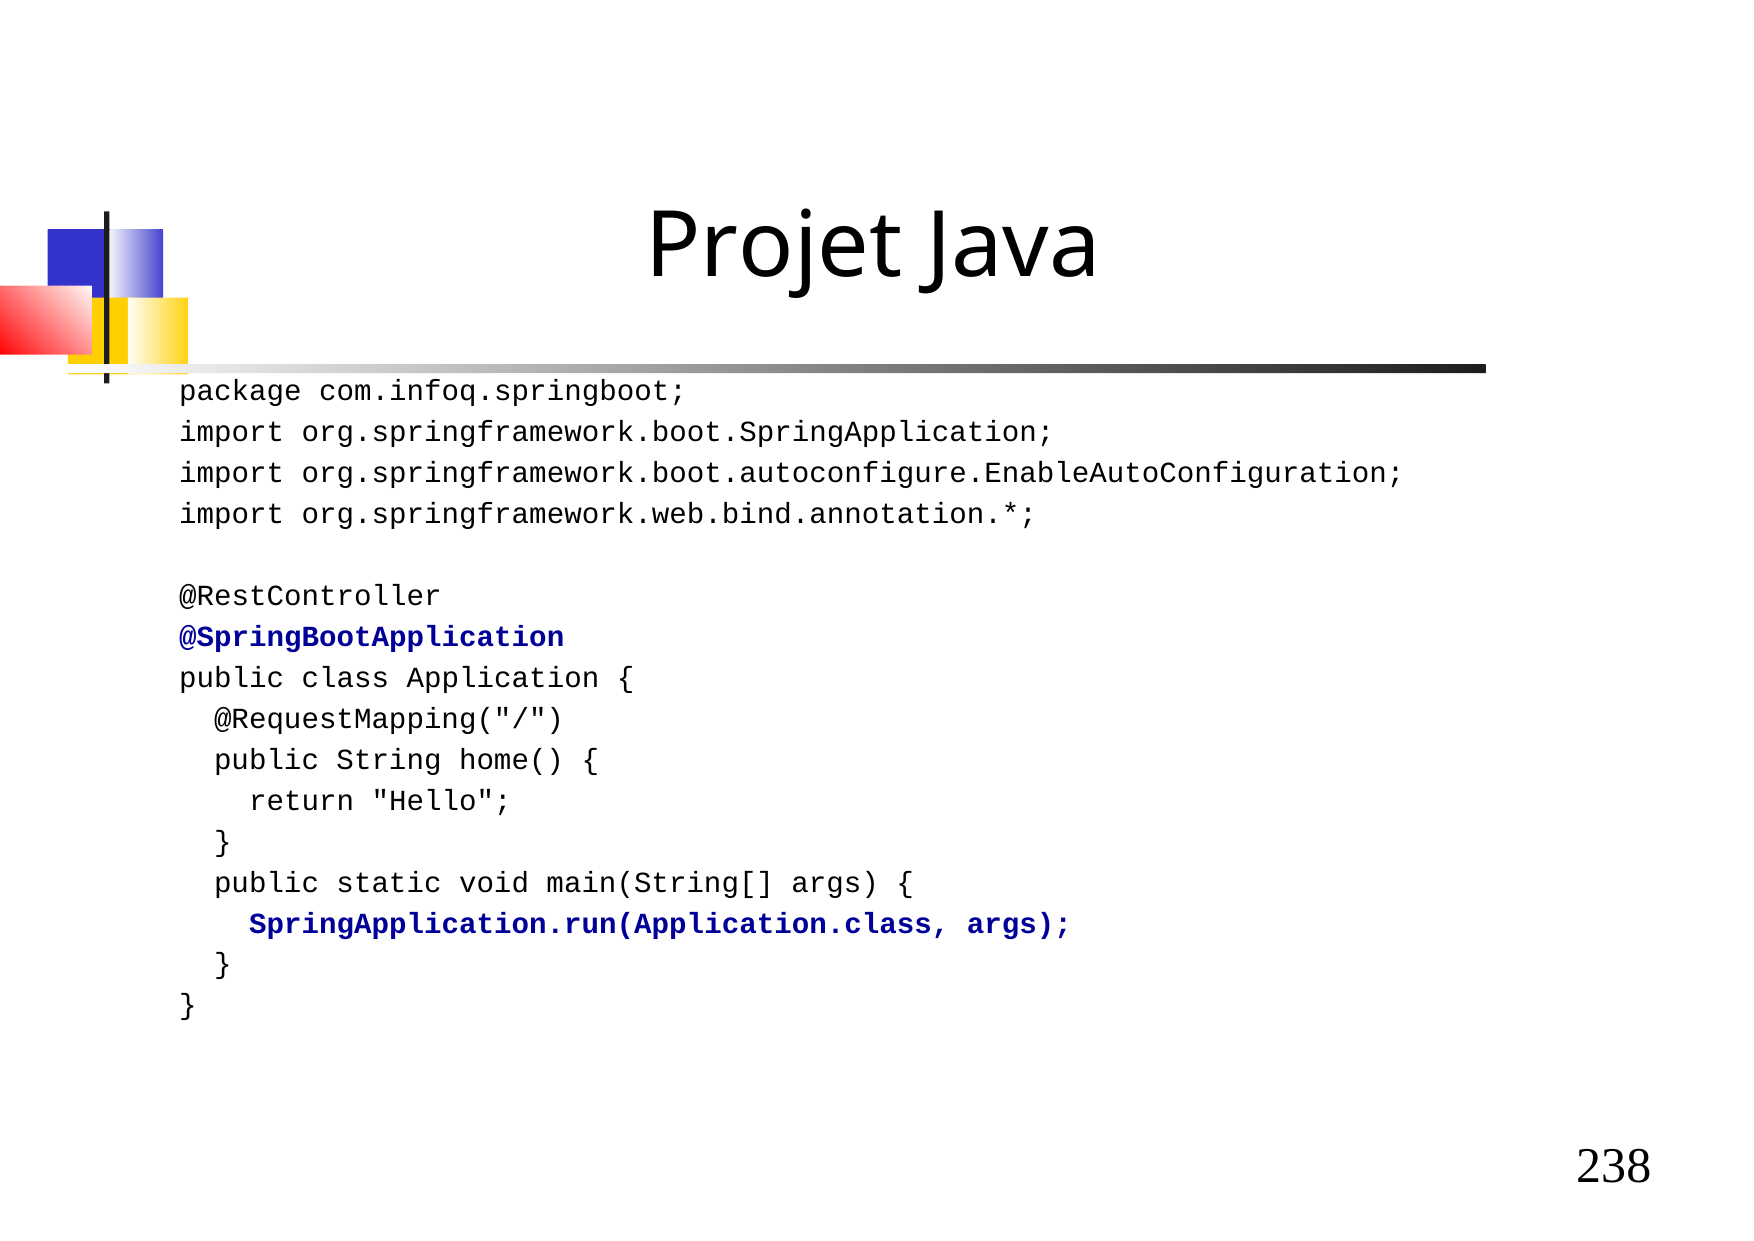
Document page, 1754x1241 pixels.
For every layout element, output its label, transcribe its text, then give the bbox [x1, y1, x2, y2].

title Projet Java [179, 139, 1567, 351]
list package com.infoq.springboot; import org.springframework.boot.SpringApplication; import org.springframework.boot.autoconfigure.EnableAutoConfiguration; import org.springframework.web.bind.annotation.*; @RestController @SpringBootApplication public class Application { @RequestMapping("/") public String home() { return "Hello"; } public static void main(String[] args) { SpringApplication.run(Application.class, args); } } [179, 371, 1567, 1091]
